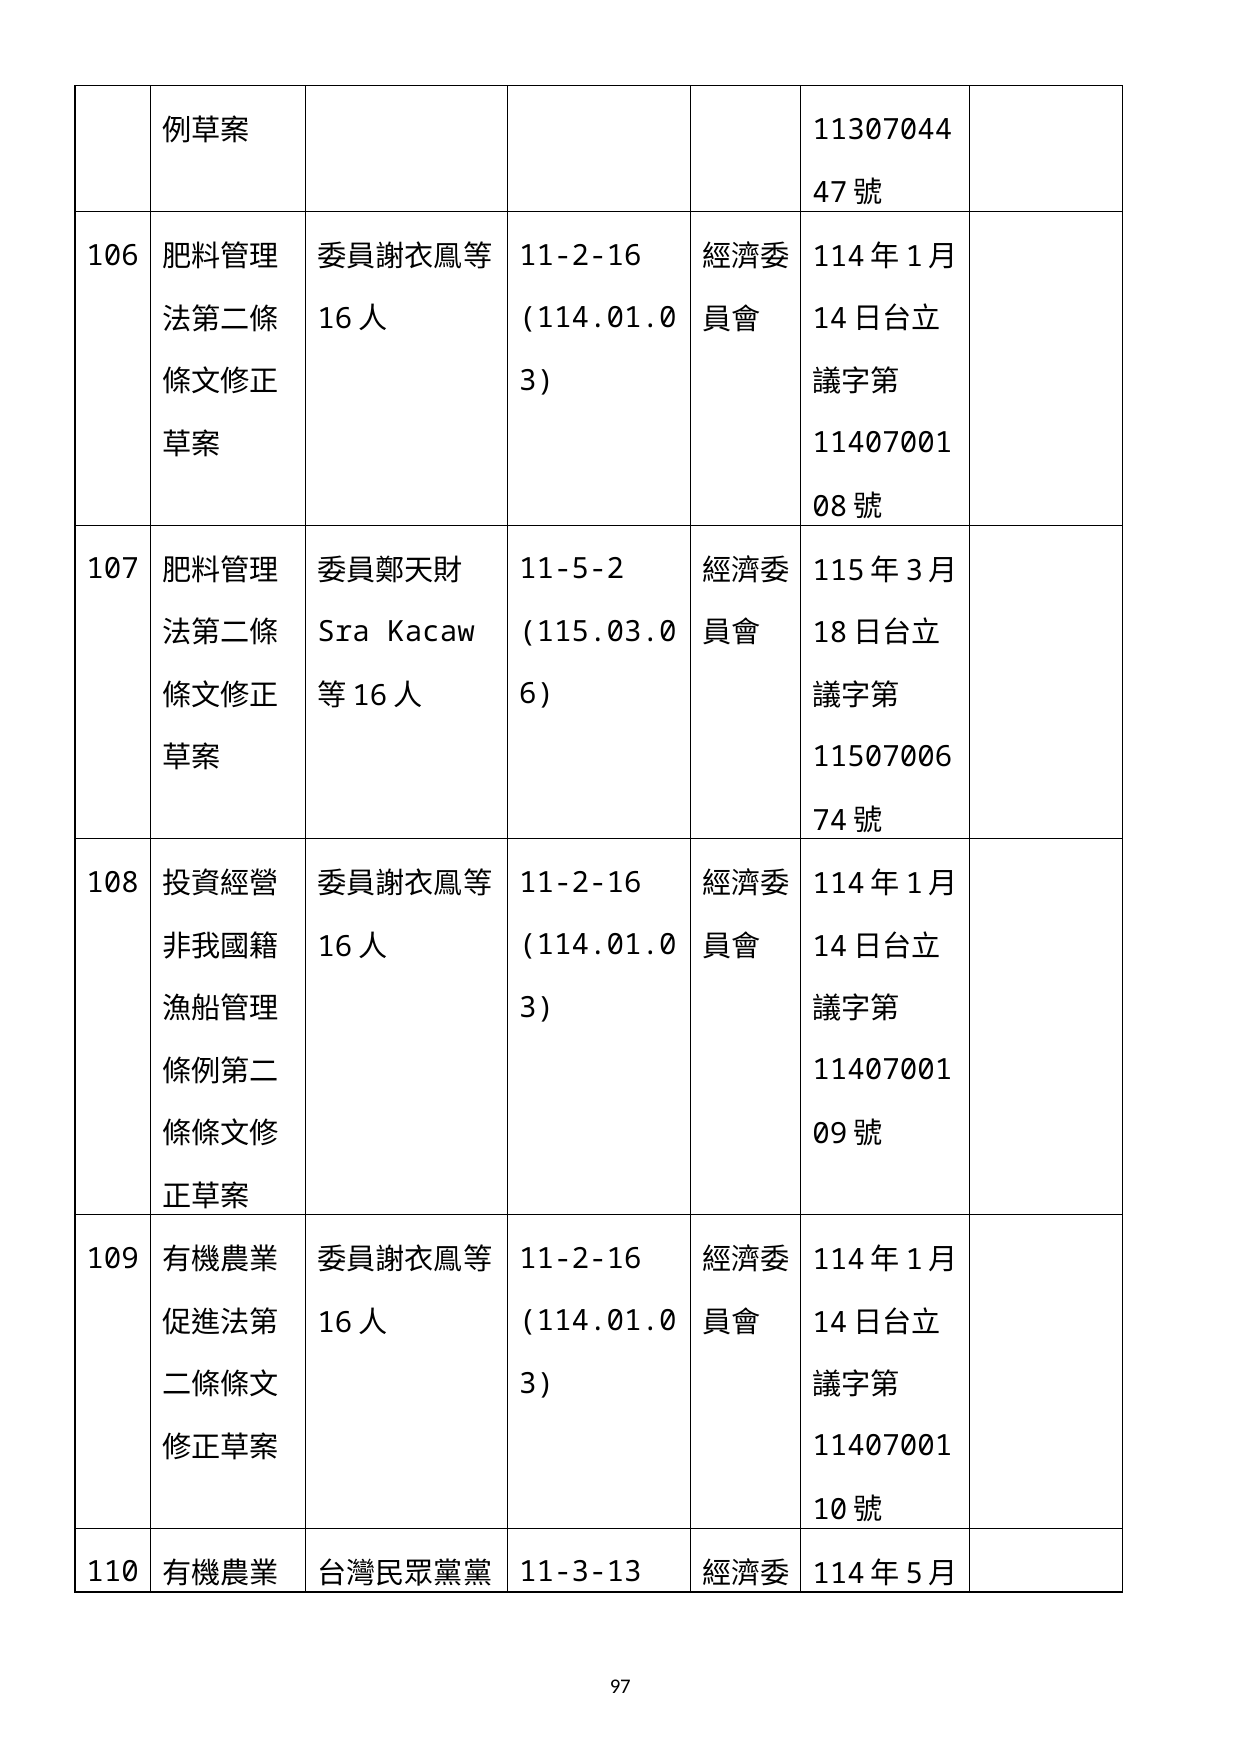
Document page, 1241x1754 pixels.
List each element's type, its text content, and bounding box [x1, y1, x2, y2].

table_cell [970, 526, 1122, 838]
table_cell 114年1月14日台立議字第1140700109號 [801, 839, 969, 1214]
table_cell 1130704447號 [801, 86, 969, 211]
table_cell 11-2-16 (114.01.03) [508, 839, 690, 1214]
table_cell 經濟委員會 [691, 212, 800, 525]
table_cell [76, 86, 150, 211]
table_cell 委員謝衣鳯等16人 [306, 839, 507, 1214]
table_cell 例草案 [151, 86, 305, 211]
table_cell [306, 86, 507, 211]
table_cell 110 [76, 1529, 150, 1591]
table_cell 委員謝衣鳯等16人 [306, 1215, 507, 1528]
table_cell 114年5月 [801, 1529, 969, 1591]
table_cell [970, 1215, 1122, 1528]
table_cell 經濟委員會 [691, 526, 800, 838]
table_cell 108 [76, 839, 150, 1214]
table_cell 109 [76, 1215, 150, 1528]
table_cell 委員鄭天財Sra Kacaw等16人 [306, 526, 507, 838]
table_cell 台灣民眾黨黨 [306, 1529, 507, 1591]
table_cell [970, 86, 1122, 211]
table_cell 肥料管理法第二條條文修正草案 [151, 212, 305, 525]
table_cell 11-2-16 (114.01.03) [508, 1215, 690, 1528]
table_cell [970, 1529, 1122, 1591]
table_cell 114年1月14日台立議字第1140700108號 [801, 212, 969, 525]
table_cell 經濟委 [691, 1529, 800, 1591]
table_cell 經濟委員會 [691, 839, 800, 1214]
table_cell 115年3月18日台立議字第1150700674號 [801, 526, 969, 838]
table_cell 114年1月14日台立議字第1140700110號 [801, 1215, 969, 1528]
table_cell 106 [76, 212, 150, 525]
table_cell 有機農業促進法第二條條文修正草案 [151, 1215, 305, 1528]
table_cell 委員謝衣鳯等16人 [306, 212, 507, 525]
table_cell [970, 212, 1122, 525]
table_cell [691, 86, 800, 211]
table_cell 107 [76, 526, 150, 838]
table_cell 11-2-16 (114.01.03) [508, 212, 690, 525]
table_cell 有機農業 [151, 1529, 305, 1591]
table_cell [970, 839, 1122, 1214]
table_cell 肥料管理法第二條條文修正草案 [151, 526, 305, 838]
table_cell [508, 86, 690, 211]
table_cell 11-3-13 [508, 1529, 690, 1591]
table_cell 經濟委員會 [691, 1215, 800, 1528]
table_cell 11-5-2 (115.03.06) [508, 526, 690, 838]
table_cell 投資經營非我國籍漁船管理條例第二條條文修正草案 [151, 839, 305, 1214]
